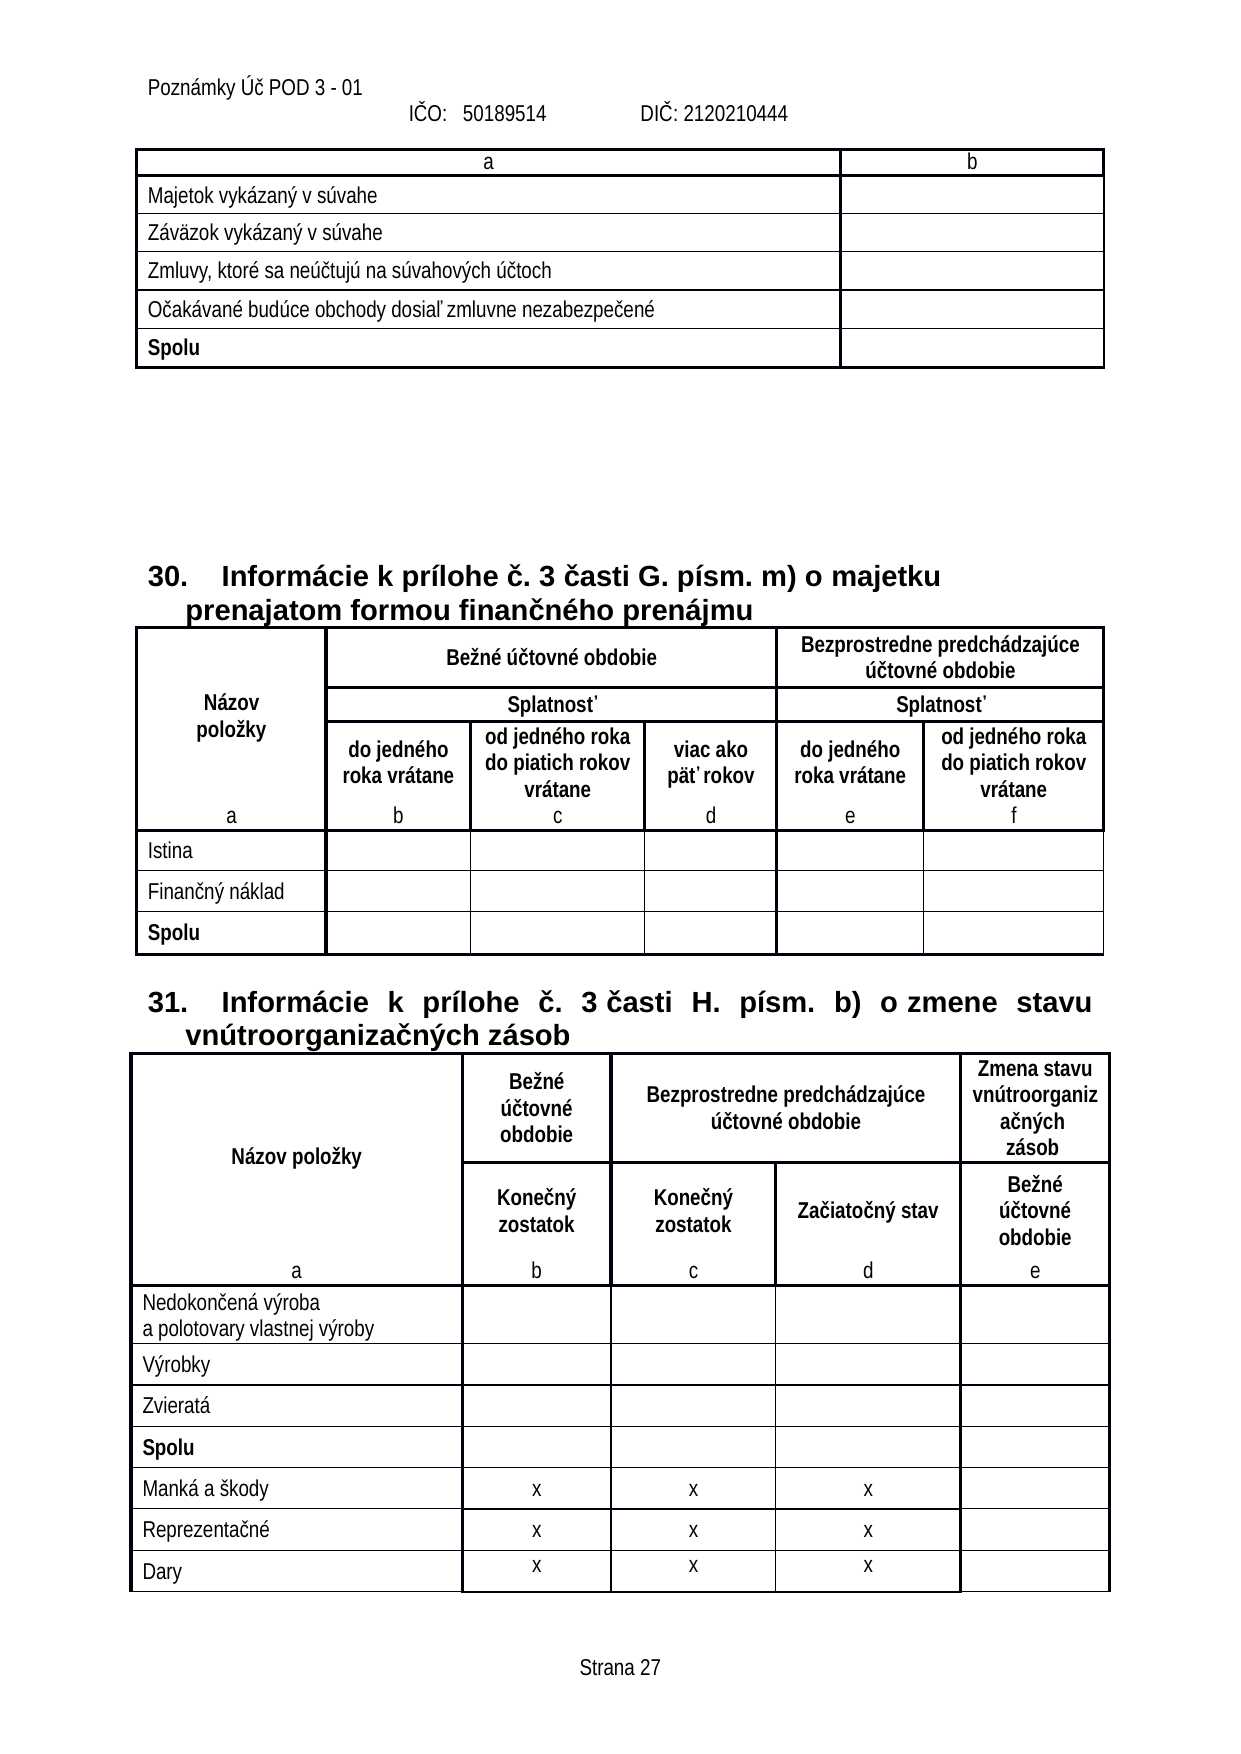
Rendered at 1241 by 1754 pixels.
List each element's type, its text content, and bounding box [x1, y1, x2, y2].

table_cell [962, 1551, 1108, 1591]
table_cell d [646, 802, 775, 828]
table_cell x [464, 1468, 610, 1508]
title Informácie k prílohe č. 3 časti H. písm. b) o zmene stavu vnútroorganizačných zásob [148, 985, 1092, 1052]
table_cell [776, 1386, 959, 1426]
table_cell Bežné účtovné obdobie [962, 1164, 1108, 1257]
table_cell [471, 832, 644, 870]
table_header Zmena stavu vnútroorganizačných zásob [962, 1055, 1108, 1161]
table_cell [612, 1386, 775, 1426]
table_cell [962, 1344, 1108, 1384]
table_cell Spolu [138, 329, 839, 366]
table_cell Majetok vykázaný v súvahe [138, 177, 839, 212]
table_cell [962, 1386, 1108, 1426]
table_cell Manká a škody [133, 1468, 461, 1508]
table_cell [645, 912, 775, 952]
table_cell e [962, 1258, 1108, 1284]
table_cell [962, 1287, 1108, 1343]
table_cell e [778, 802, 922, 828]
table_cell a [133, 1258, 461, 1284]
table_cell [842, 177, 1103, 212]
table_cell [962, 1427, 1108, 1467]
table_cell x [464, 1551, 610, 1591]
table_header Bezprostredne predchádzajúce účtovné obdobie [613, 1055, 959, 1161]
table_header Bezprostredne predchádzajúce účtovné obdobie [778, 629, 1102, 686]
table_cell x [776, 1510, 959, 1549]
table_cell [842, 291, 1103, 328]
table_cell Istina [138, 832, 324, 870]
table_cell Spolu [138, 912, 324, 952]
table_cell Začiatočný stav [777, 1164, 959, 1257]
table_cell [645, 871, 775, 911]
table_cell [328, 871, 470, 911]
table_cell Reprezentačné [133, 1509, 461, 1549]
table_cell x [776, 1468, 959, 1508]
table_cell [842, 329, 1103, 366]
table_cell Zvieratá [133, 1386, 461, 1426]
table_header Bežné účtovné obdobie [464, 1055, 609, 1161]
table_header Názov položky [133, 1055, 461, 1257]
table_cell [464, 1344, 610, 1384]
title Informácie k prílohe č. 3 časti G. písm. m) o majetku prenajatom formou finančného prenájmu [148, 559, 1092, 626]
table_cell Spolu [133, 1427, 461, 1467]
table_cell [924, 912, 1103, 952]
table_cell viac ako päť rokov [646, 723, 775, 802]
table_cell [645, 832, 775, 870]
table_cell Konečný zostatok [464, 1164, 609, 1257]
table_cell [471, 912, 644, 952]
table_cell od jedného roka do piatich rokov vrátane [925, 723, 1102, 802]
table_cell Zmluvy, ktoré sa neúčtujú na súvahových účtoch [138, 252, 839, 289]
table_cell [464, 1427, 610, 1467]
table_cell [776, 1344, 959, 1384]
table_cell a [138, 151, 839, 174]
table_cell x [464, 1510, 610, 1549]
table_cell x [612, 1510, 775, 1549]
table_cell [464, 1287, 610, 1343]
table_header Bežné účtovné obdobie [328, 629, 775, 686]
table_cell Splatnosť [328, 689, 775, 720]
table_cell [776, 1287, 959, 1343]
table_cell [778, 912, 923, 952]
table_cell Nedokončená výroba a polotovary vlastnej výroby [133, 1287, 461, 1343]
table_cell [842, 252, 1103, 289]
table_cell [328, 912, 470, 952]
table_cell do jedného roka vrátane [328, 723, 469, 802]
table_cell [962, 1509, 1108, 1549]
table_cell x [612, 1468, 775, 1508]
table_cell Splatnosť [778, 689, 1102, 720]
table_cell Konečný zostatok [613, 1164, 774, 1257]
table_cell c [472, 802, 643, 828]
table_cell [842, 214, 1103, 251]
table_cell Finančný náklad [138, 871, 324, 911]
table_cell [612, 1287, 775, 1343]
table_cell do jedného roka vrátane [778, 723, 922, 802]
table_cell [612, 1427, 775, 1467]
table_cell [612, 1344, 775, 1384]
table_cell c [613, 1258, 774, 1284]
table_cell [776, 1427, 959, 1467]
table_cell [328, 832, 470, 870]
table_cell [471, 871, 644, 911]
table_cell x [776, 1551, 959, 1591]
table_cell od jedného roka do piatich rokov vrátane [472, 723, 643, 802]
table_cell a [138, 802, 324, 828]
table_cell [962, 1468, 1108, 1508]
table_cell [464, 1386, 610, 1426]
table_cell b [842, 151, 1102, 174]
table_cell x [612, 1551, 775, 1591]
table_cell [778, 832, 923, 870]
table_cell Očakávané budúce obchody dosiaľ zmluvne nezabezpečené [138, 291, 839, 328]
table_cell [924, 832, 1103, 870]
table_cell [924, 871, 1103, 911]
table_cell b [464, 1258, 609, 1284]
table_cell Výrobky [133, 1344, 461, 1384]
table_cell Záväzok vykázaný v súvahe [138, 214, 839, 251]
table_cell Dary [133, 1551, 461, 1591]
table_cell d [777, 1258, 959, 1284]
table_header Názov položky [138, 629, 324, 802]
table_cell f [925, 802, 1102, 828]
table_cell [778, 871, 923, 911]
table_cell b [328, 802, 469, 828]
